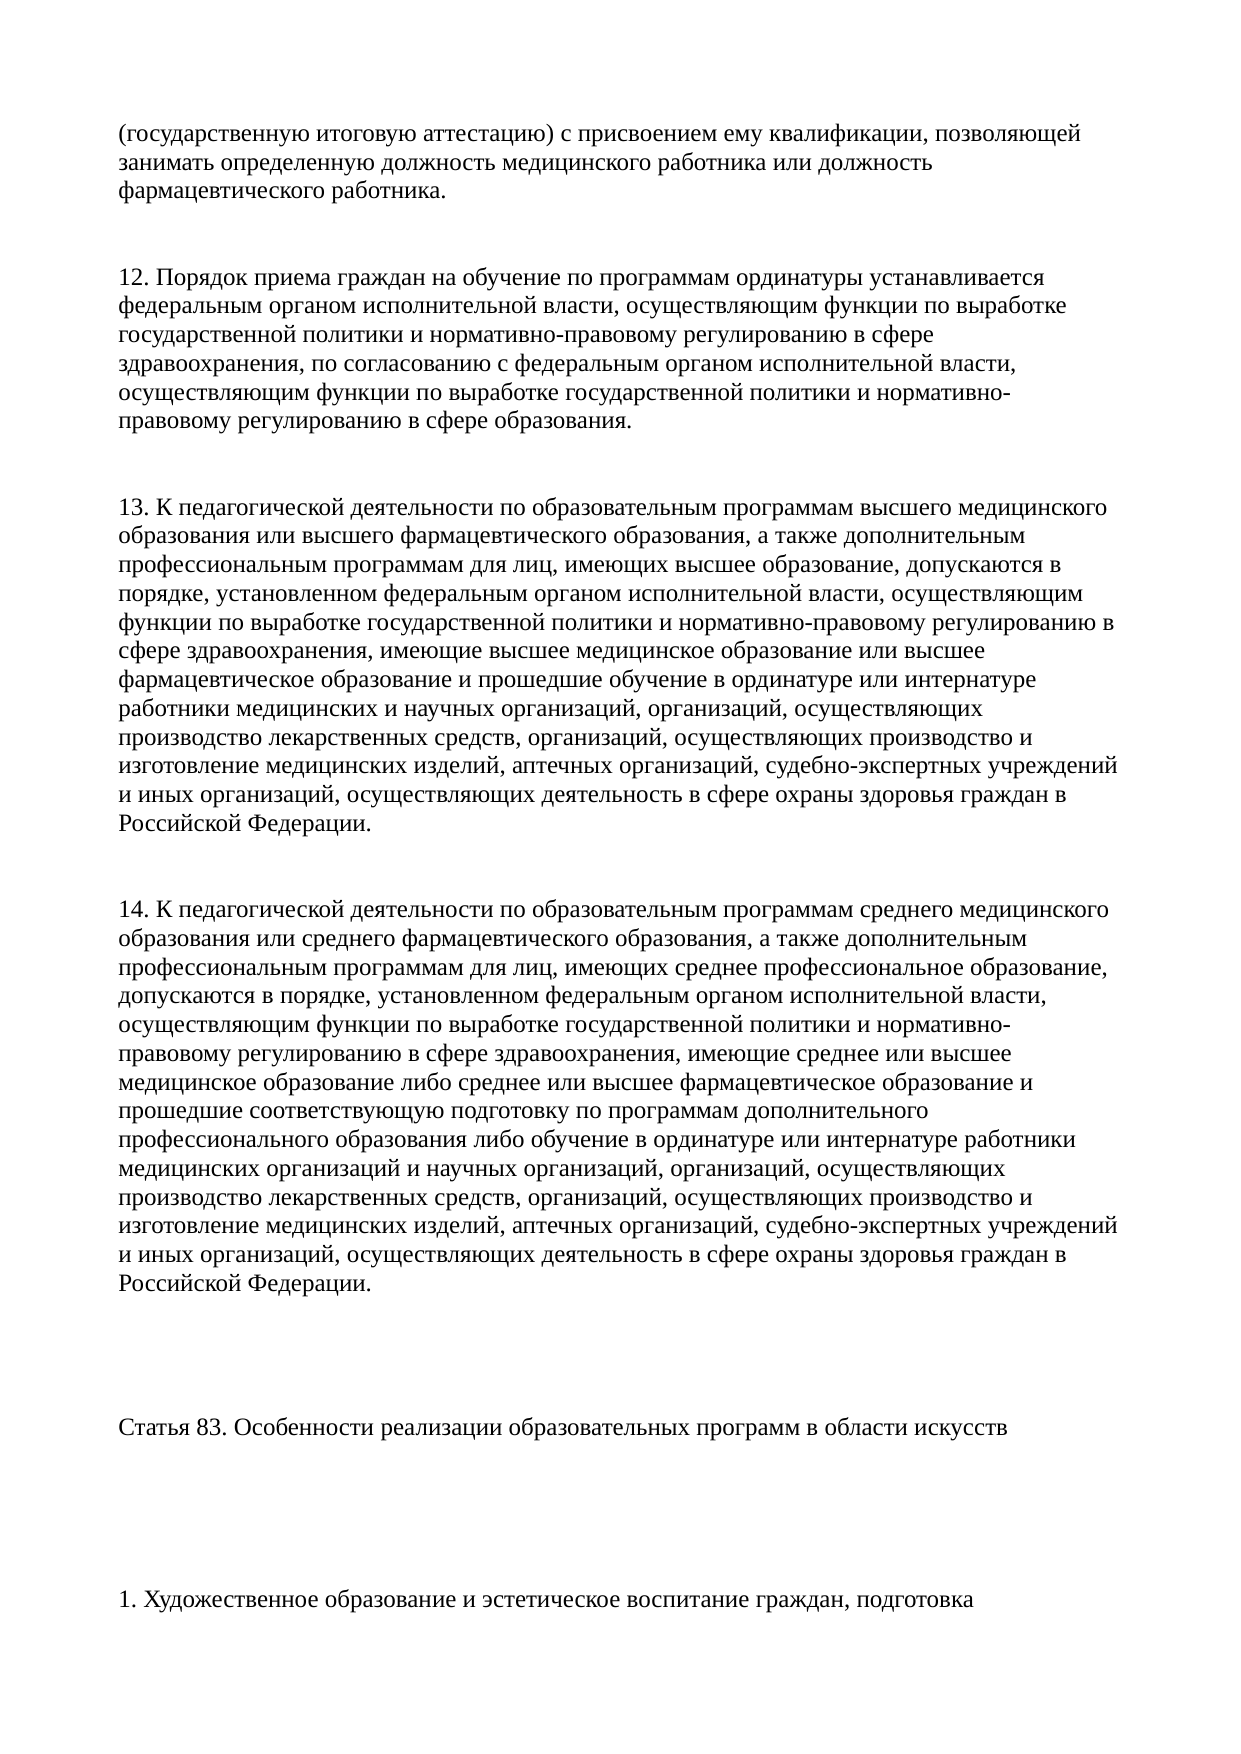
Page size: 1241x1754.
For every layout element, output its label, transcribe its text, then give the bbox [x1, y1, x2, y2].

text 13. К педагогической деятельности по образовательным программам высшего медицинского образования или высшего фармацевтического образования, а также дополнительным профессиональным программам для лиц, имеющих высшее образование, допускаются в порядке, установленном федеральным органом исполнительной власти, осуществляющим функции по выработке государственной политики и нормативно-правовому регулированию в сфере здравоохранения, имеющие высшее медицинское образование или высшее фармацевтическое образование и прошедшие обучение в ординатуре или интернатуре работники медицинских и научных организаций, организаций, осуществляющих производство лекарственных средств, организаций, осуществляющих производство и изготовление медицинских изделий, аптечных организаций, судебно-экспертных учреждений и иных организаций, осуществляющих деятельность в сфере охраны здоровья граждан в Российской Федерации. [118, 492, 1122, 837]
text 1. Художественное образование и эстетическое воспитание граждан, подготовка [118, 1584, 1122, 1613]
text 14. К педагогической деятельности по образовательным программам среднего медицинского образования или среднего фармацевтического образования, а также дополнительным профессиональным программам для лиц, имеющих среднее профессиональное образование, допускаются в порядке, установленном федеральным органом исполнительной власти, осуществляющим функции по выработке государственной политики и нормативно-правовому регулированию в сфере здравоохранения, имеющие среднее или высшее медицинское образование либо среднее или высшее фармацевтическое образование и прошедшие соответствующую подготовку по программам дополнительного профессионального образования либо обучение в ординатуре или интернатуре работники медицинских организаций и научных организаций, организаций, осуществляющих производство лекарственных средств, организаций, осуществляющих производство и изготовление медицинских изделий, аптечных организаций, судебно-экспертных учреждений и иных организаций, осуществляющих деятельность в сфере охраны здоровья граждан в Российской Федерации. [118, 894, 1122, 1297]
text Статья 83. Особенности реализации образовательных программ в области искусств [118, 1412, 1122, 1441]
text 12. Порядок приема граждан на обучение по программам ординатуры устанавливается федеральным органом исполнительной власти, осуществляющим функции по выработке государственной политики и нормативно-правовому регулированию в сфере здравоохранения, по согласованию с федеральным органом исполнительной власти, осуществляющим функции по выработке государственной политики и нормативно-правовому регулированию в сфере образования. [118, 262, 1122, 434]
text (государственную итоговую аттестацию) с присвоением ему квалификации, позволяющей занимать определенную должность медицинского работника или должность фармацевтического работника. [118, 118, 1122, 204]
